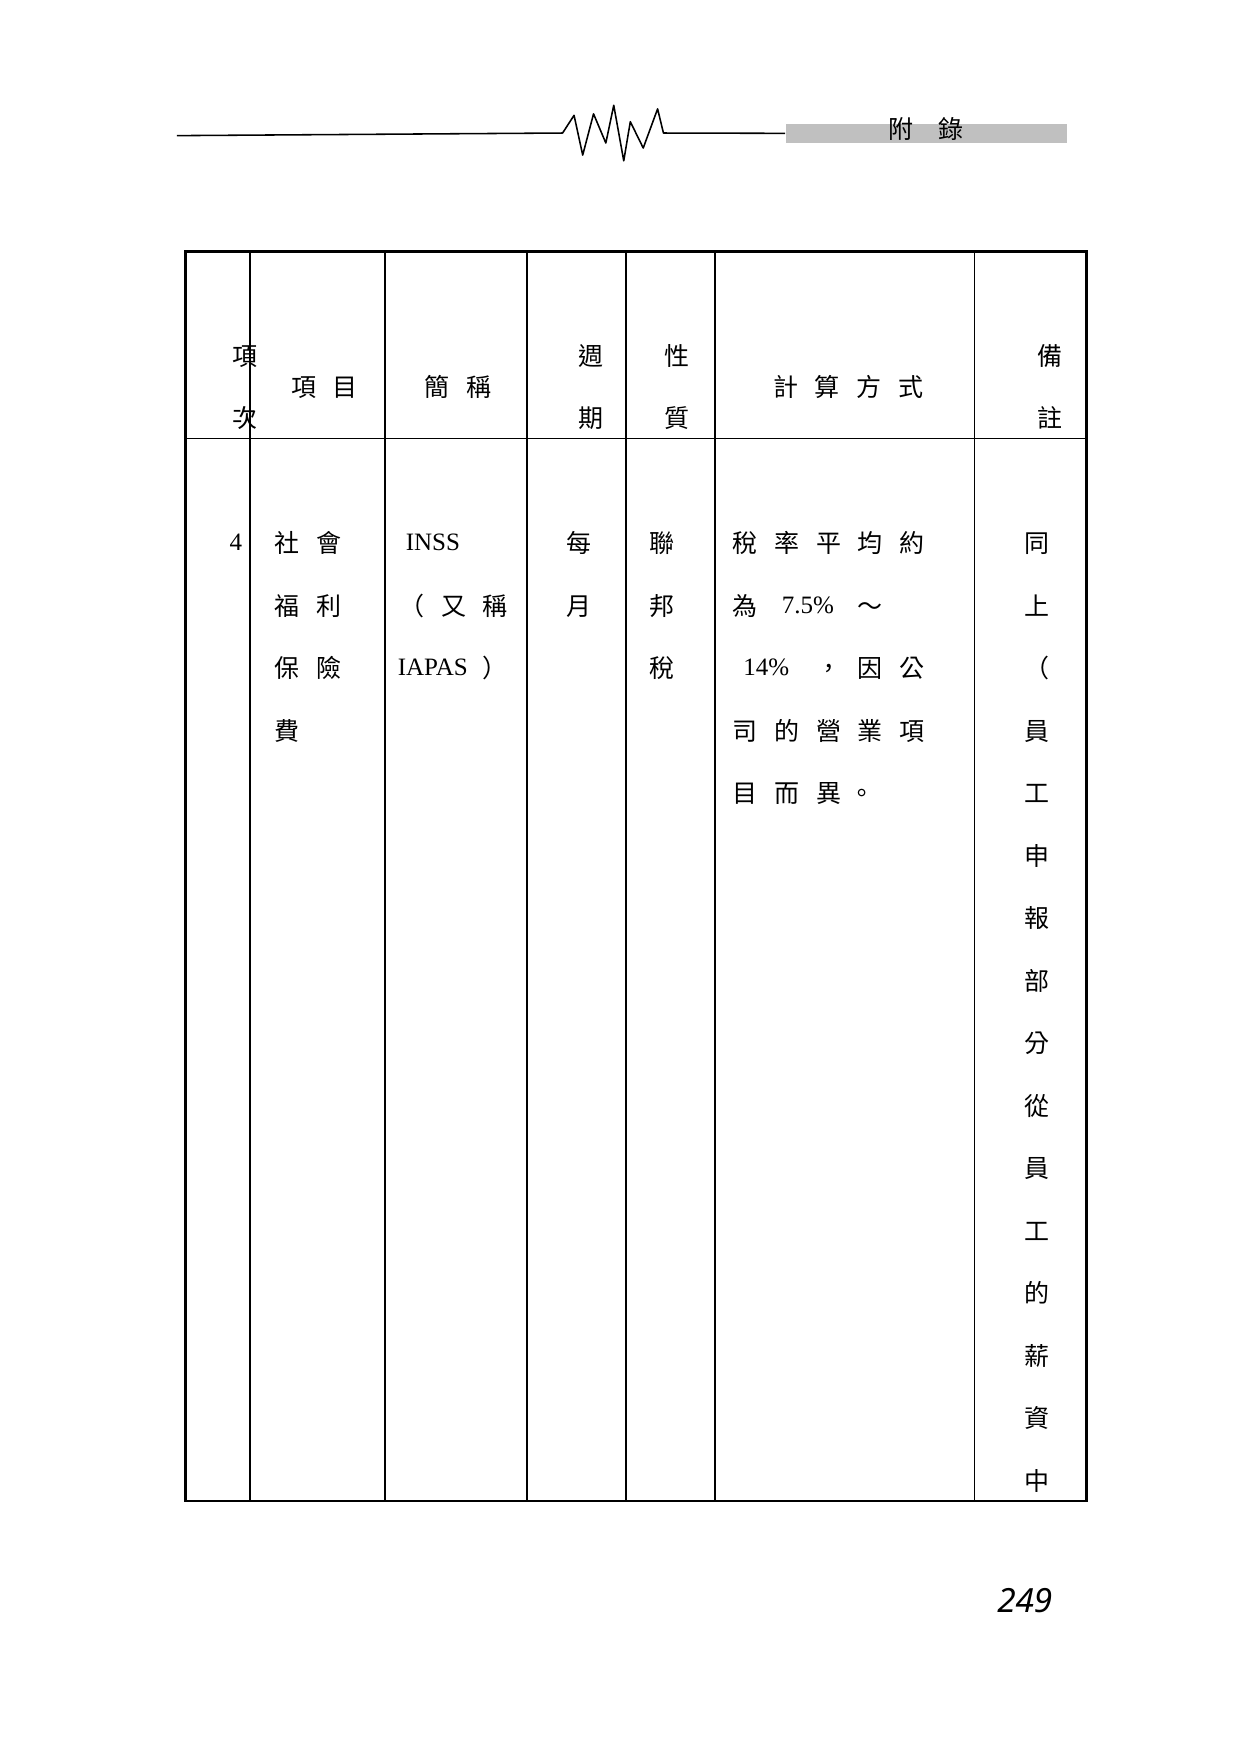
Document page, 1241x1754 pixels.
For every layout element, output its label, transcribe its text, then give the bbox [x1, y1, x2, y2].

table_header 項次 [187, 253, 249, 438]
table_header 計算方式 [716, 253, 974, 438]
table_header 週期 [528, 253, 625, 438]
table_cell 社會福利保險費 [251, 439, 384, 1500]
table_header 簡稱 [386, 253, 526, 438]
table_cell 4 [187, 439, 249, 1500]
table_cell 同上（員工申報部分從員工的薪資中 [975, 439, 1085, 1500]
table_cell 每月 [528, 439, 625, 1500]
table_cell 稅率平均約為7.5%～14%，因公司的營業項目而異。 [716, 439, 974, 1500]
table_cell INSS（又稱IAPAS） [386, 439, 526, 1500]
table_header 備註 [975, 253, 1085, 438]
table_header 項目 [251, 253, 384, 438]
table_header 性質 [627, 253, 714, 438]
table_cell 聯邦稅 [627, 439, 714, 1500]
